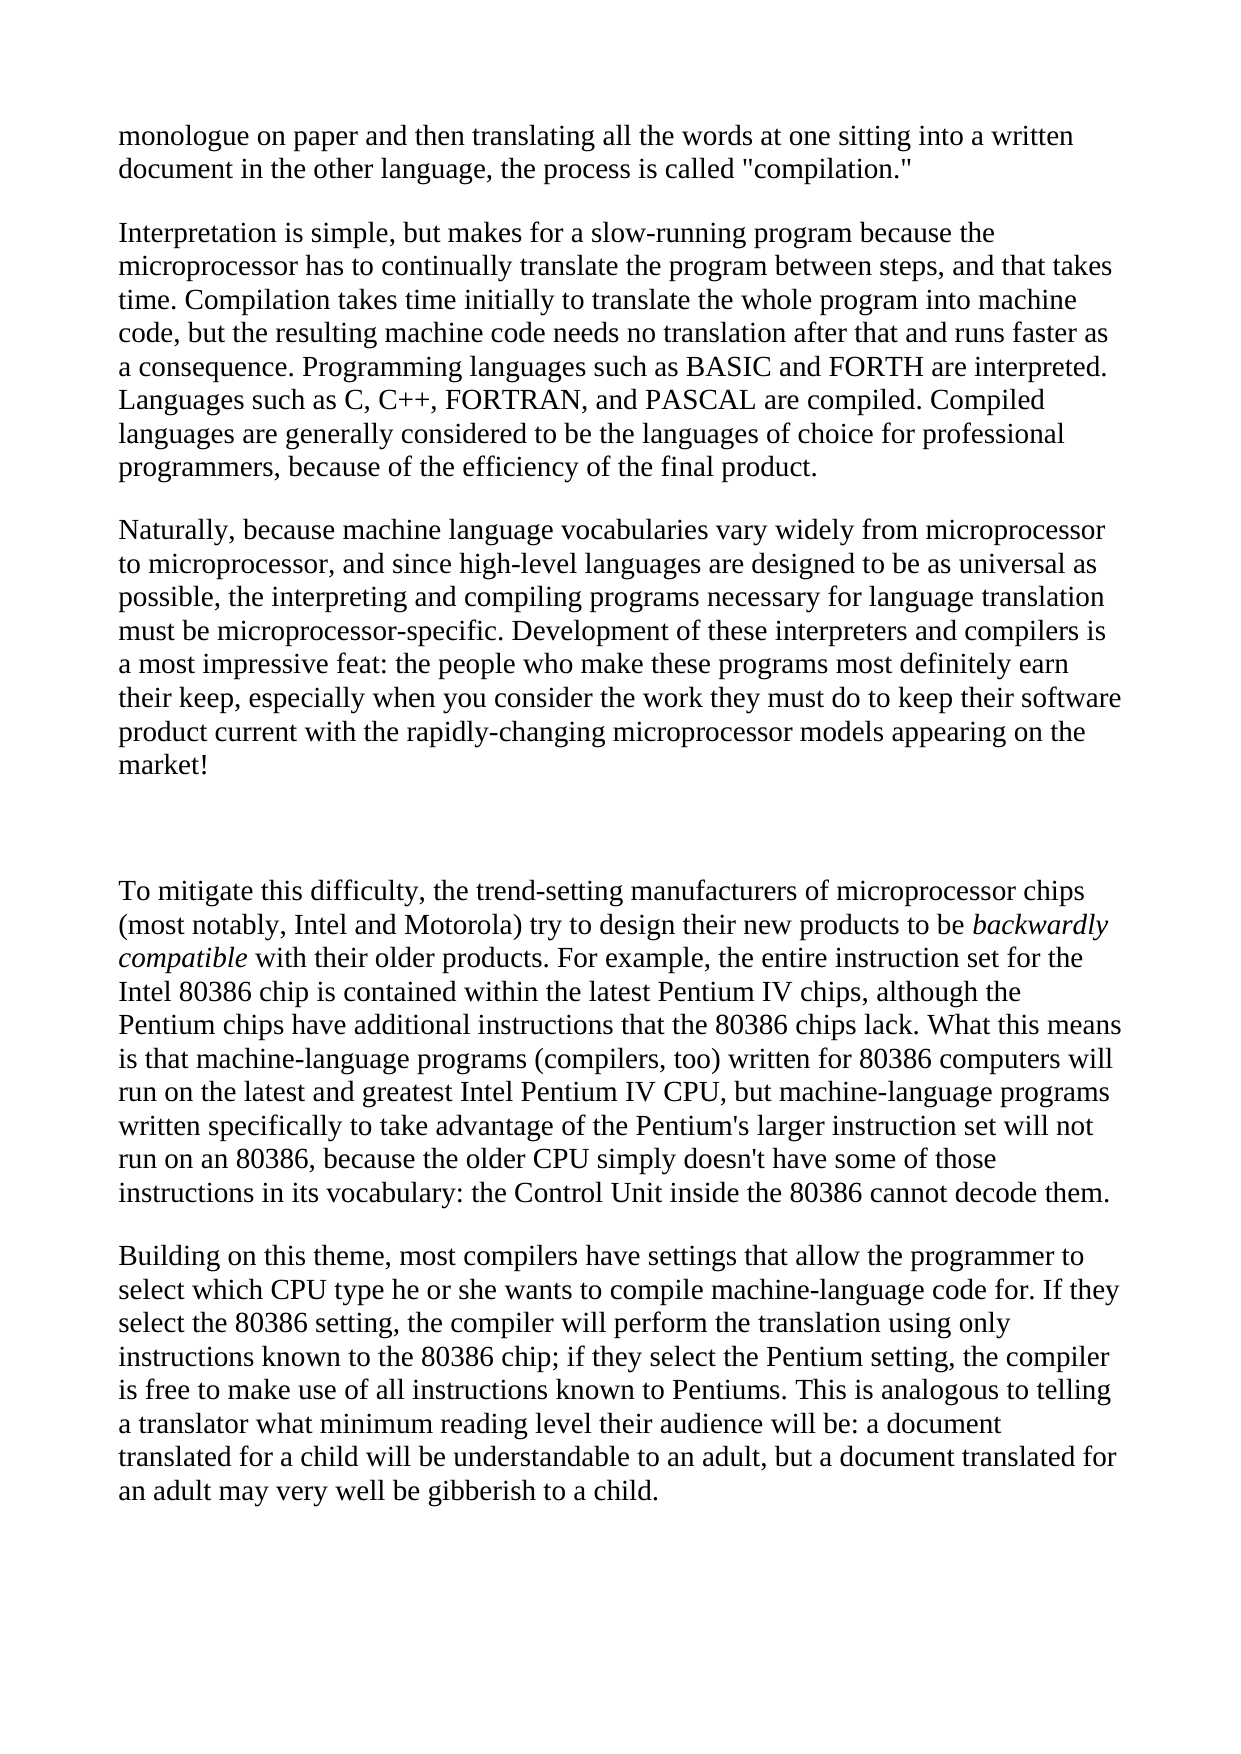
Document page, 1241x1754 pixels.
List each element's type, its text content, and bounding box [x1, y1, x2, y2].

text To mitigate this difficulty, the trend-setting manufacturers of microprocessor chips (most notably, Intel and Motorola) try to design their new products to be backwardly compatible with their older products. For example, the entire instruction set for the Intel 80386 chip is contained within the latest Pentium IV chips, although the Pentium chips have additional instructions that the 80386 chips lack. What this means is that machine-language programs (compilers, too) written for 80386 computers will run on the latest and greatest Intel Pentium IV CPU, but machine-language programs written specifically to take advantage of the Pentium's larger instruction set will not run on an 80386, because the older CPU simply doesn't have some of those instructions in its vocabulary: the Control Unit inside the 80386 cannot decode them. [118, 873, 1122, 1209]
text Building on this theme, most compilers have settings that allow the programmer to select which CPU type he or she wants to compile machine-language code for. If they select the 80386 setting, the compiler will perform the translation using only instructions known to the 80386 chip; if they select the Pentium setting, the compiler is free to make use of all instructions known to Pentiums. This is analogous to telling a translator what minimum reading level their audience will be: a document translated for a child will be understandable to an adult, but a document translated for an adult may very well be gibberish to a child. [118, 1238, 1122, 1507]
text Interpretation is simple, but makes for a slow-running program because the microprocessor has to continually translate the program between steps, and that takes time. Compilation takes time initially to translate the whole program into machine code, but the resulting machine code needs no translation after that and runs faster as a consequence. Programming languages such as BASIC and FORTH are interpreted. Languages such as C, C++, FORTRAN, and PASCAL are compiled. Compiled languages are generally considered to be the languages of choice for professional programmers, because of the efficiency of the final product. [118, 215, 1122, 483]
text Naturally, because machine language vocabularies vary widely from microprocessor to microprocessor, and since high-level languages are designed to be as universal as possible, the interpreting and compiling programs necessary for language translation must be microprocessor-specific. Development of these interpreters and compilers is a most impressive feat: the people who make these programs most definitely earn their keep, especially when you consider the work they must do to keep their software product current with the rapidly-changing microprocessor models appearing on the market! [118, 512, 1122, 781]
text monologue on paper and then translating all the words at one sitting into a written document in the other language, the process is called "compilation." [118, 118, 1122, 185]
